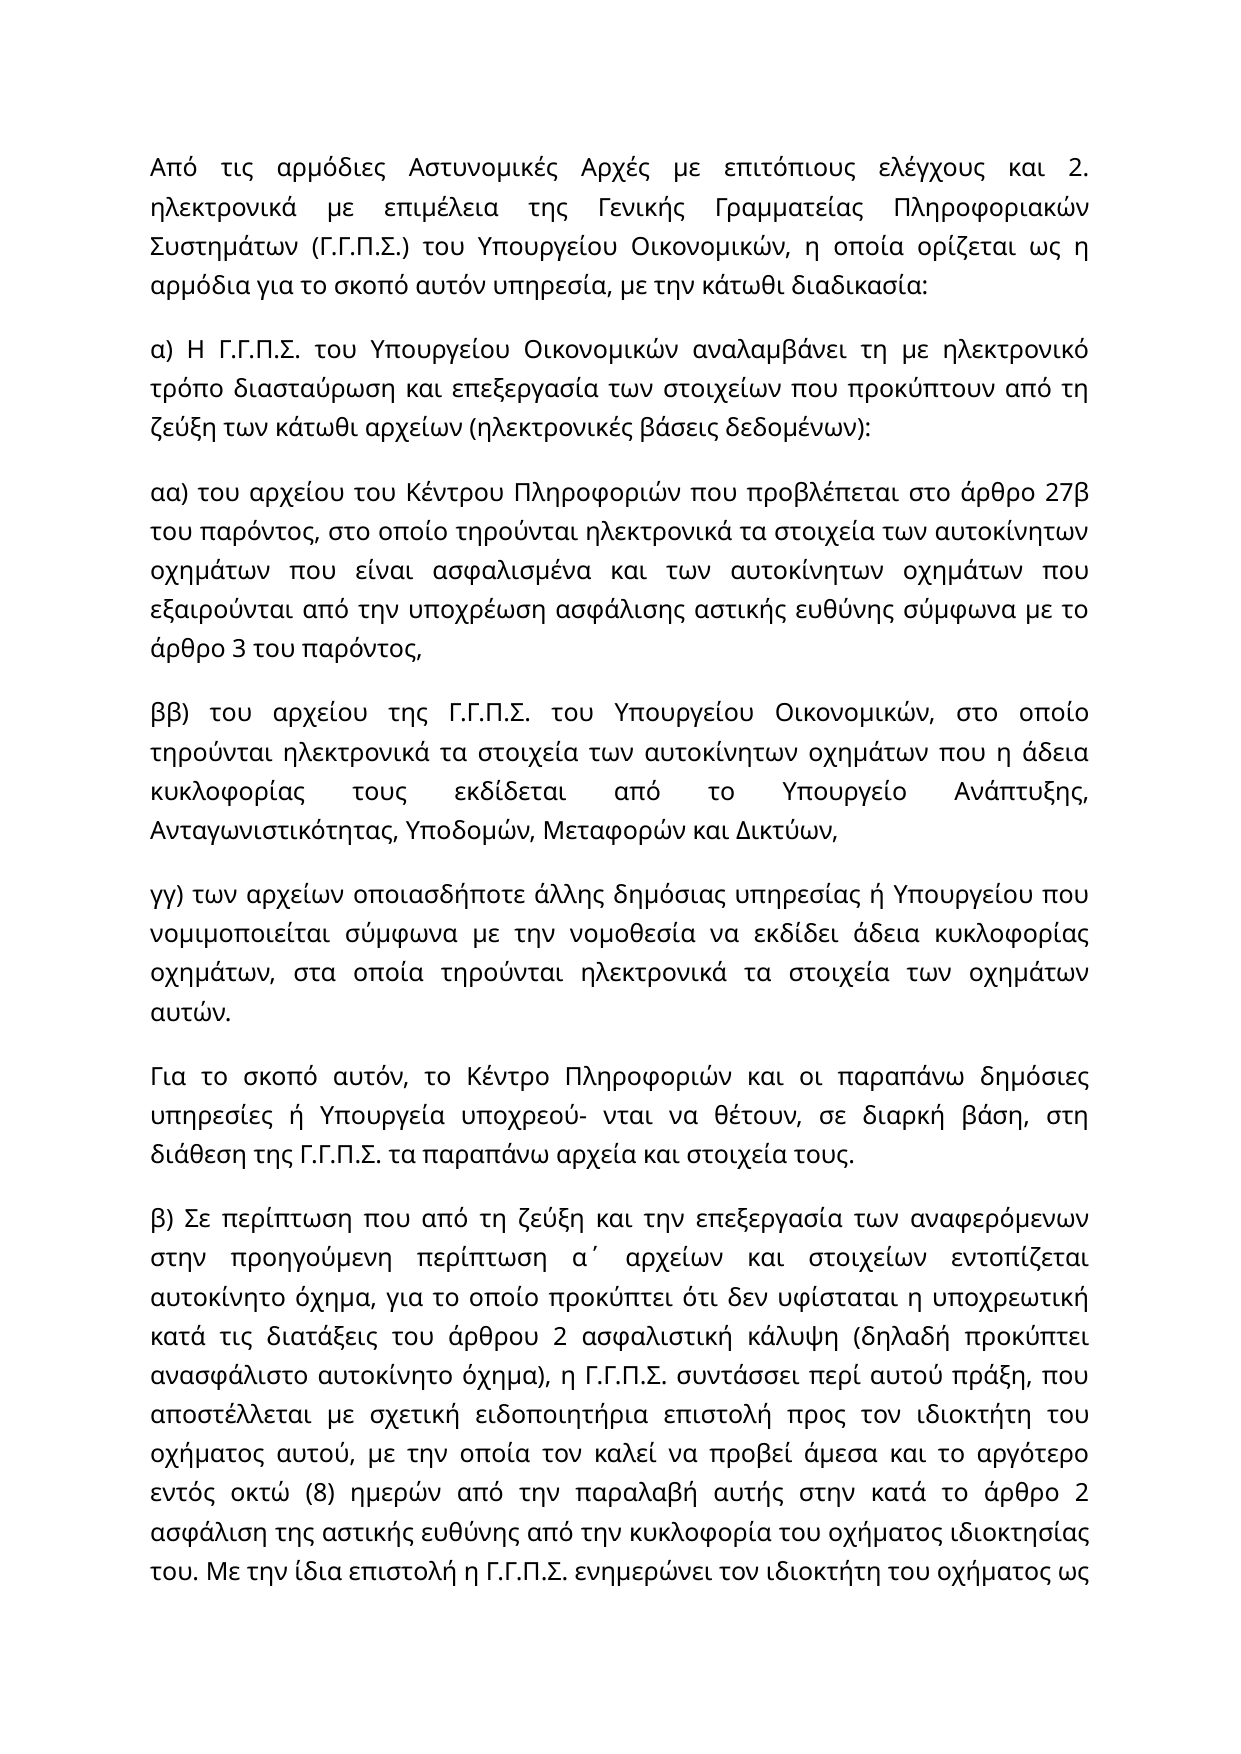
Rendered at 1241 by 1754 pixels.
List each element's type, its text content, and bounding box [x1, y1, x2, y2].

text αα) του αρχείου του Κέντρου Πληροφοριών που προβλέπεται στο άρθρο 27β του παρόντος, στο οποίο τηρούνται ηλεκτρονικά τα στοιχεία των αυτοκίνητων οχημάτων που είναι ασφαλισμένα και των αυτοκίνητων οχημάτων που εξαιρούνται από την υποχρέωση ασφάλισης αστικής ευθύνης σύμφωνα με το άρθρο 3 του παρόντος, [150, 474, 1090, 665]
text Από τις αρμόδιες Αστυνομικές Αρχές με επιτόπιους ελέγχους και 2. ηλεκτρονικά με επιμέλεια της Γενικής Γραμματείας Πληροφοριακών Συστημάτων (Γ.Γ.Π.Σ.) του Υπουργείου Οικονομικών, η οποία ορίζεται ως η αρμόδια για το σκοπό αυτόν υπηρεσία, με την κάτωθι διαδικασία: [150, 150, 1090, 302]
text β) Σε περίπτωση που από τη ζεύξη και την επεξεργασία των αναφερόμενων στην προηγούμενη περίπτωση α΄ αρχείων και στοιχείων εντοπίζεται αυτοκίνητο όχημα, για το οποίο προκύπτει ότι δεν υφίσταται η υποχρεωτική κατά τις διατάξεις του άρθρου 2 ασφαλιστική κάλυψη (δηλαδή προκύπτει ανασφάλιστο αυτοκίνητο όχημα), η Γ.Γ.Π.Σ. συντάσσει περί αυτού πράξη, που αποστέλλεται με σχετική ειδοποιητήρια επιστολή προς τον ιδιοκτήτη του οχήματος αυτού, με την οποία τον καλεί να προβεί άμεσα και το αργότερο εντός οκτώ (8) ημερών από την παραλαβή αυτής στην κατά το άρθρο 2 ασφάλιση της αστικής ευθύνης από την κυκλοφορία του οχήματος ιδιοκτησίας του. Με την ίδια επιστολή η Γ.Γ.Π.Σ. ενημερώνει τον ιδιοκτήτη του οχήματος ως [150, 1201, 1090, 1587]
text γγ) των αρχείων οποιασδήποτε άλλης δημόσιας υπηρεσίας ή Υπουργείου που νομιμοποιείται σύμφωνα με την νομοθεσία να εκδίδει άδεια κυκλοφορίας οχημάτων, στα οποία τηρούνται ηλεκτρονικά τα στοιχεία των οχημάτων αυτών. [150, 877, 1090, 1028]
text α) Η Γ.Γ.Π.Σ. του Υπουργείου Οικονομικών αναλαμβάνει τη με ηλεκτρονικό τρόπο διασταύρωση και επεξεργασία των στοιχείων που προκύπτουν από τη ζεύξη των κάτωθι αρχείων (ηλεκτρονικές βάσεις δεδομένων): [150, 332, 1090, 444]
text ββ) του αρχείου της Γ.Γ.Π.Σ. του Υπουργείου Οικονομικών, στο οποίο τηρούνται ηλεκτρονικά τα στοιχεία των αυτοκίνητων οχημάτων που η άδεια κυκλοφορίας τους εκδίδεται από το Υπουργείο Ανάπτυξης, Ανταγωνιστικότητας, Υποδομών, Μεταφορών και Δικτύων, [150, 695, 1090, 847]
text Για το σκοπό αυτόν, το Κέντρο Πληροφοριών και οι παραπάνω δημόσιες υπηρεσίες ή Υπουργεία υποχρεού- νται να θέτουν, σε διαρκή βάση, στη διάθεση της Γ.Γ.Π.Σ. τα παραπάνω αρχεία και στοιχεία τους. [150, 1058, 1090, 1171]
